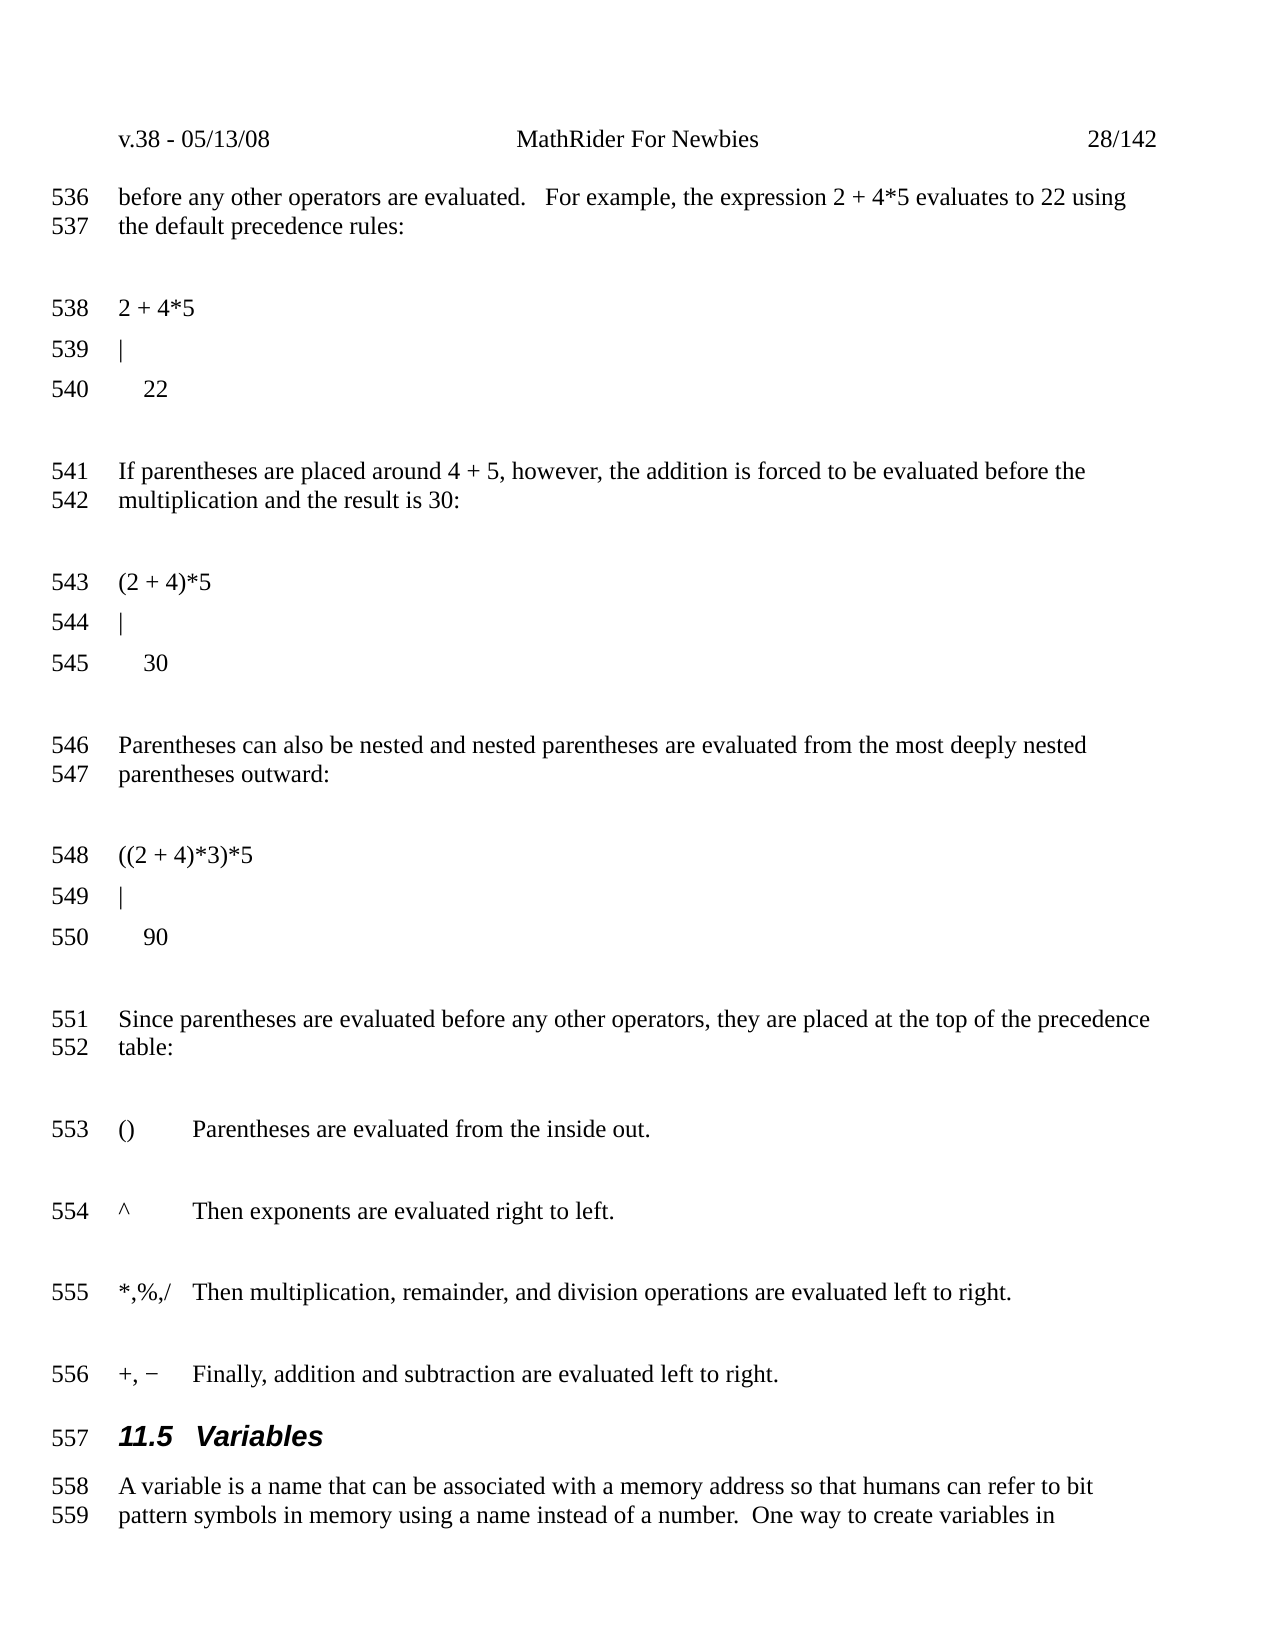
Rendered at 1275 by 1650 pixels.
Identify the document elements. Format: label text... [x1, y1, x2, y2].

text +, − Finally, addition and subtraction are evaluated left to right. [118, 1359, 1157, 1388]
text | [118, 607, 1157, 636]
text Parentheses can also be nested and nested parentheses are evaluated from the most deeply nested parentheses outward: [118, 730, 1157, 787]
text If parentheses are placed around 4 + 5, however, the addition is forced to be evaluated before the multiplication and the result is 30: [118, 456, 1157, 514]
text before any other operators are evaluated. For example, the expression 2 + 4*5 evaluates to 22 using the default precedence rules: [118, 182, 1157, 240]
text A variable is a name that can be associated with a memory address so that humans can refer to bit pattern symbols in memory using a name instead of a number. One way to create variables in [118, 1471, 1157, 1528]
text 90 [118, 922, 1157, 951]
text () Parentheses are evaluated from the inside out. [118, 1114, 1157, 1143]
text *,%,/ Then multiplication, remainder, and division operations are evaluated left to right. [118, 1277, 1157, 1306]
text ((2 + 4)*3)*5 [118, 840, 1157, 869]
text Since parentheses are evaluated before any other operators, they are placed at the top of the precedence table: [118, 1004, 1157, 1061]
subtitle Variables [118, 1419, 1157, 1452]
text 2 + 4*5 [118, 293, 1157, 322]
text 22 [118, 374, 1157, 403]
text 30 [118, 648, 1157, 677]
text (2 + 4)*5 [118, 567, 1157, 595]
text | [118, 881, 1157, 910]
text | [118, 334, 1157, 362]
text ^ Then exponents are evaluated right to left. [118, 1196, 1157, 1224]
